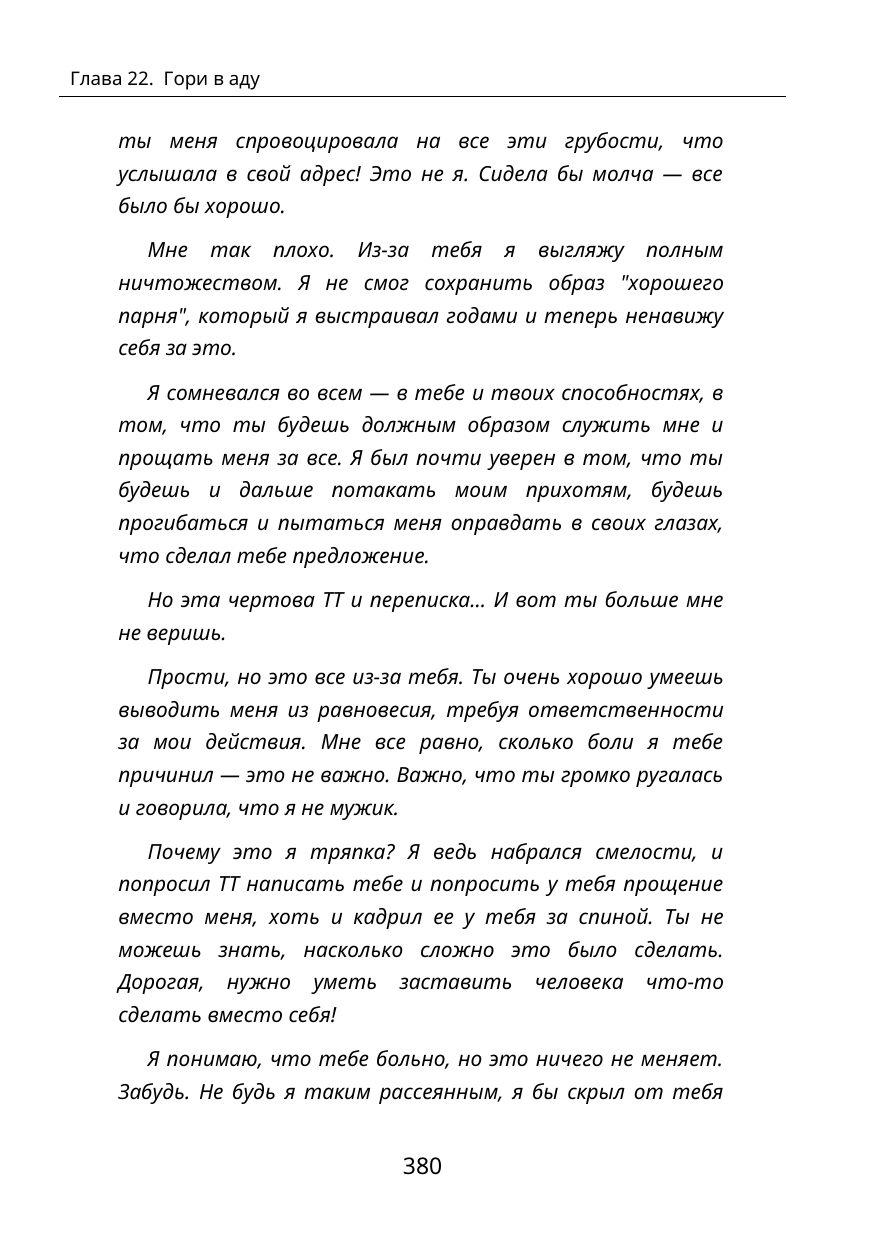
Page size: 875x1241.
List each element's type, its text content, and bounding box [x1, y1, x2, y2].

text Я понимаю, что тебе больно, но это ничего не меняет. Забудь. Не будь я таким рассеянным, я бы скрыл от тебя [118, 1044, 727, 1105]
text Прости, но это все из-за тебя. Ты очень хорошо умеешь выводить меня из равновесия, требуя ответственности за мои действия. Мне все равно, сколько боли я тебе причинил — это не важно. Важно, что ты громко ругалась и говорила, что я не мужик. [118, 662, 727, 821]
text Мне так плохо. Из-за тебя я выгляжу полным ничтожеством. Я не смог сохранить образ "хорошего парня", который я выстраивал годами и теперь ненавижу себя за это. [118, 236, 727, 362]
text Но эта чертова ТТ и переписка... И вот ты больше мне не веришь. [118, 585, 727, 646]
text Я сомневался во всем — в тебе и твоих способностях, в том, что ты будешь должным образом служить мне и прощать меня за все. Я был почти уверен в том, что ты будешь и дальше потакать моим прихотям, будешь прогибаться и пытаться меня оправдать в своих глазах, что сделал тебе предложение. [118, 378, 727, 569]
text ты меня спровоцировала на все эти грубости, что услышала в свой адрес! Это не я. Сидела бы молча — все было бы хорошо. [118, 126, 727, 220]
text Почему это я тряпка? Я ведь набрался смелости, и попросил ТТ написать тебе и попросить у тебя прощение вместо меня, хоть и кадрил ее у тебя за спиной. Ты не можешь знать, насколько сложно это было сделать. Дорогая, нужно уметь заставить человека что-то сделать вместо себя! [118, 837, 727, 1028]
